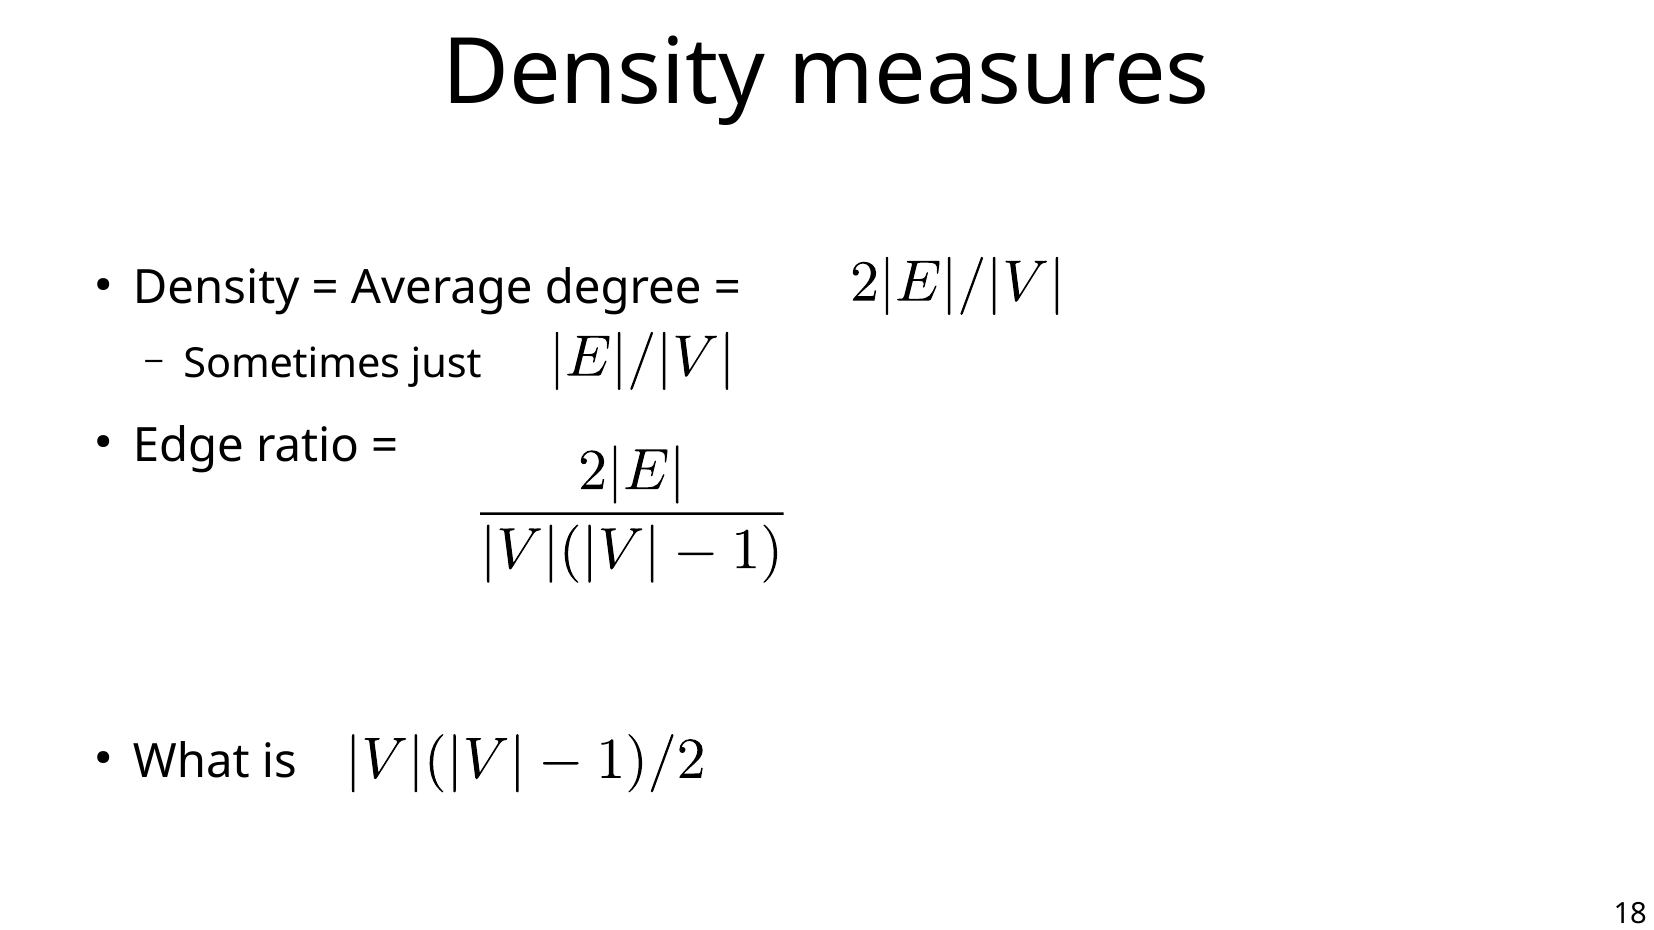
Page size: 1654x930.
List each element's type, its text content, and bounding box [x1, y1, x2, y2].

text_box [480, 445, 784, 583]
text_box [548, 331, 736, 391]
text_box [849, 256, 1066, 316]
list Density = Average degree = Sometimes just Edge ratio = What is ? [82, 252, 1571, 793]
title Density measures [82, 1, 1571, 135]
text_box [345, 734, 706, 793]
